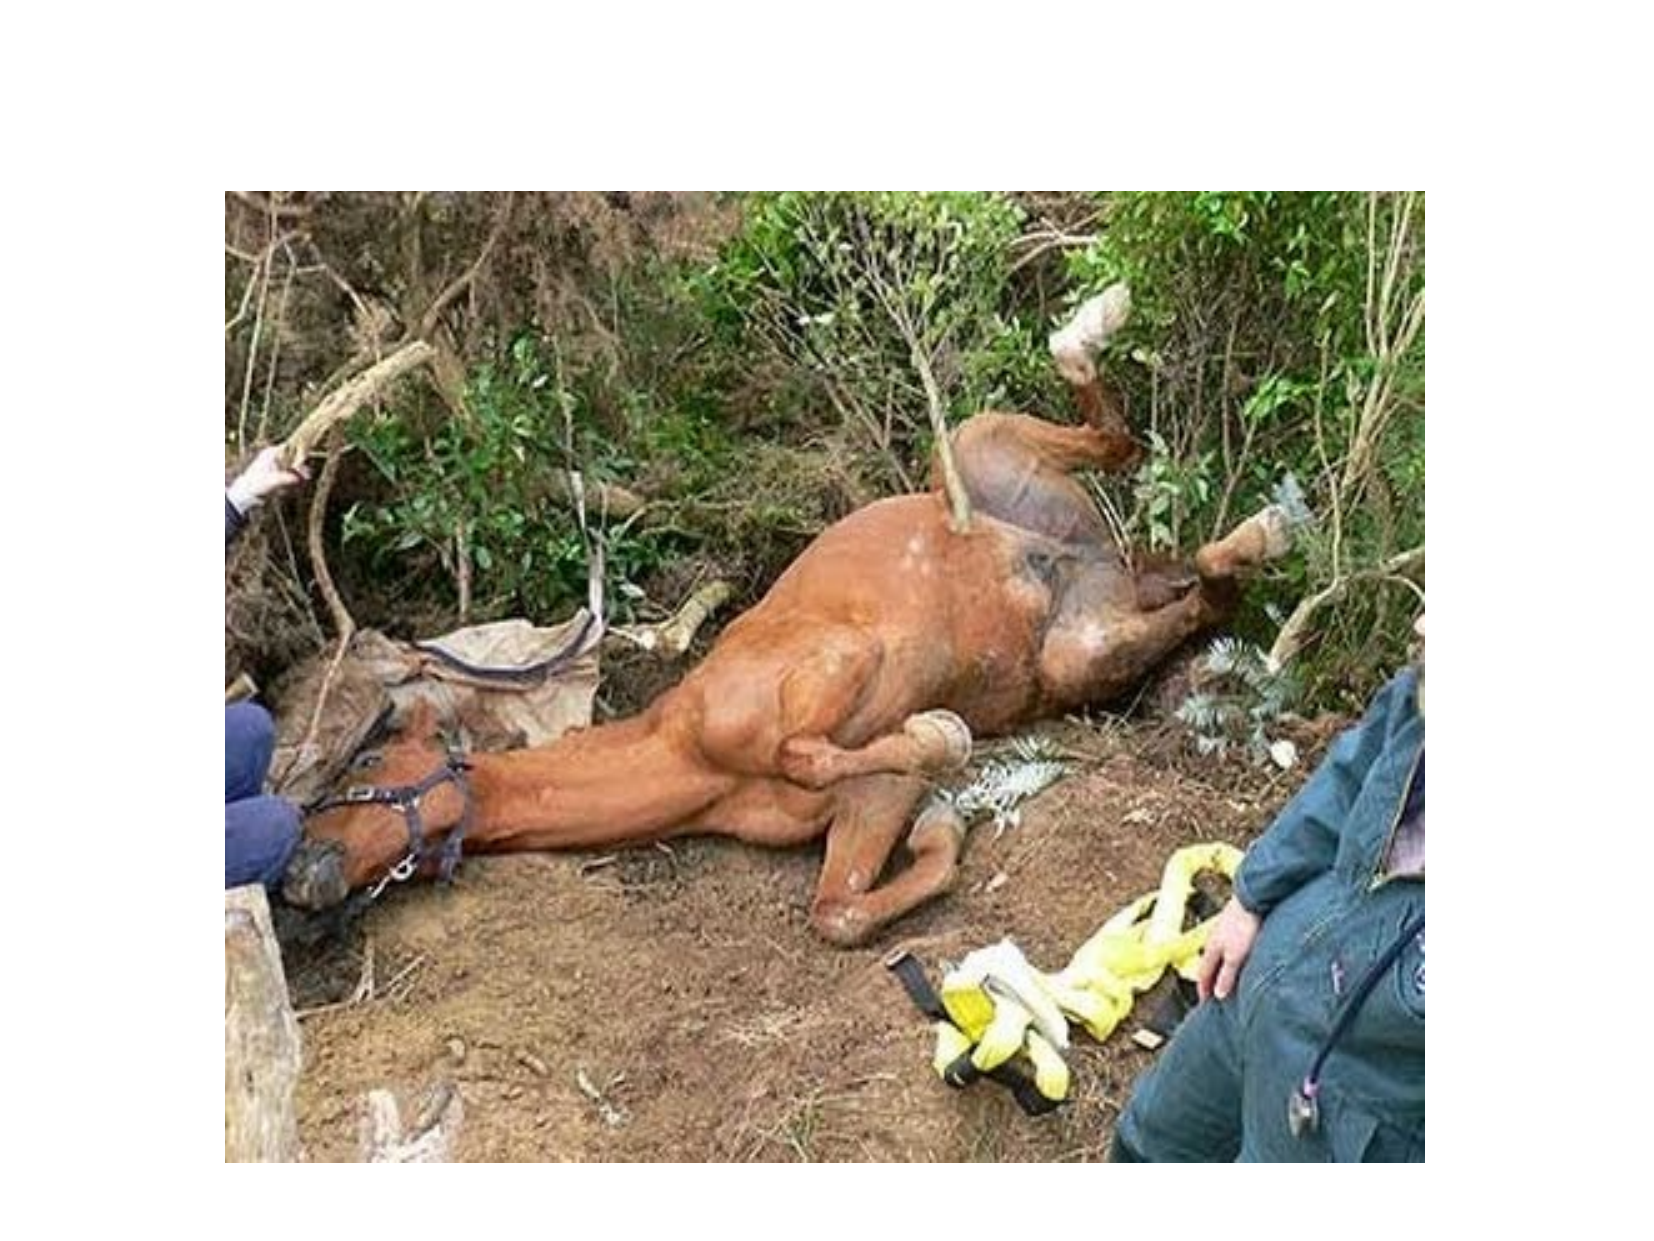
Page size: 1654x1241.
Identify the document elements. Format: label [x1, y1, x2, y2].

picture [225, 191, 1425, 1163]
